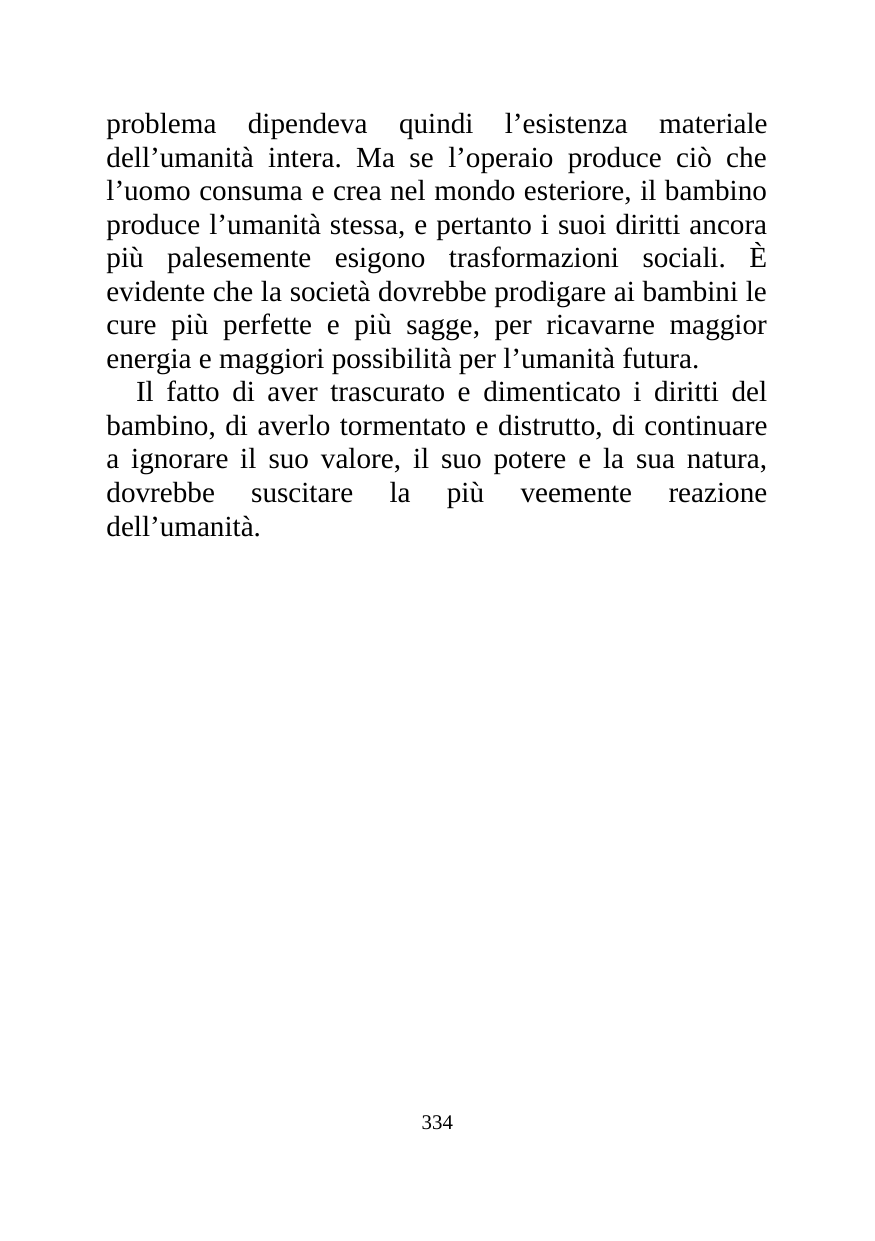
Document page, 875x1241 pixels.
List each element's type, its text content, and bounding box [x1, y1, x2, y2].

text problema dipendeva quindi l’esistenza materiale dell’umanità intera. Ma se l’operaio produce ciò che l’uomo consuma e crea nel mondo esteriore, il bambino produce l’umanità stessa, e pertanto i suoi diritti ancora più palesemente esigono trasformazioni sociali. È evidente che la società dovrebbe prodigare ai bambini le cure più perfette e più sagge, per ricavarne maggior energia e maggiori possibilità per l’umanità futura. [106, 106, 768, 374]
text Il fatto di aver trascurato e dimenticato i diritti del bambino, di averlo tormentato e distrutto, di continuare a ignorare il suo valore, il suo potere e la sua natura, dovrebbe suscitare la più veemente reazione dell’umanità. [106, 374, 768, 542]
